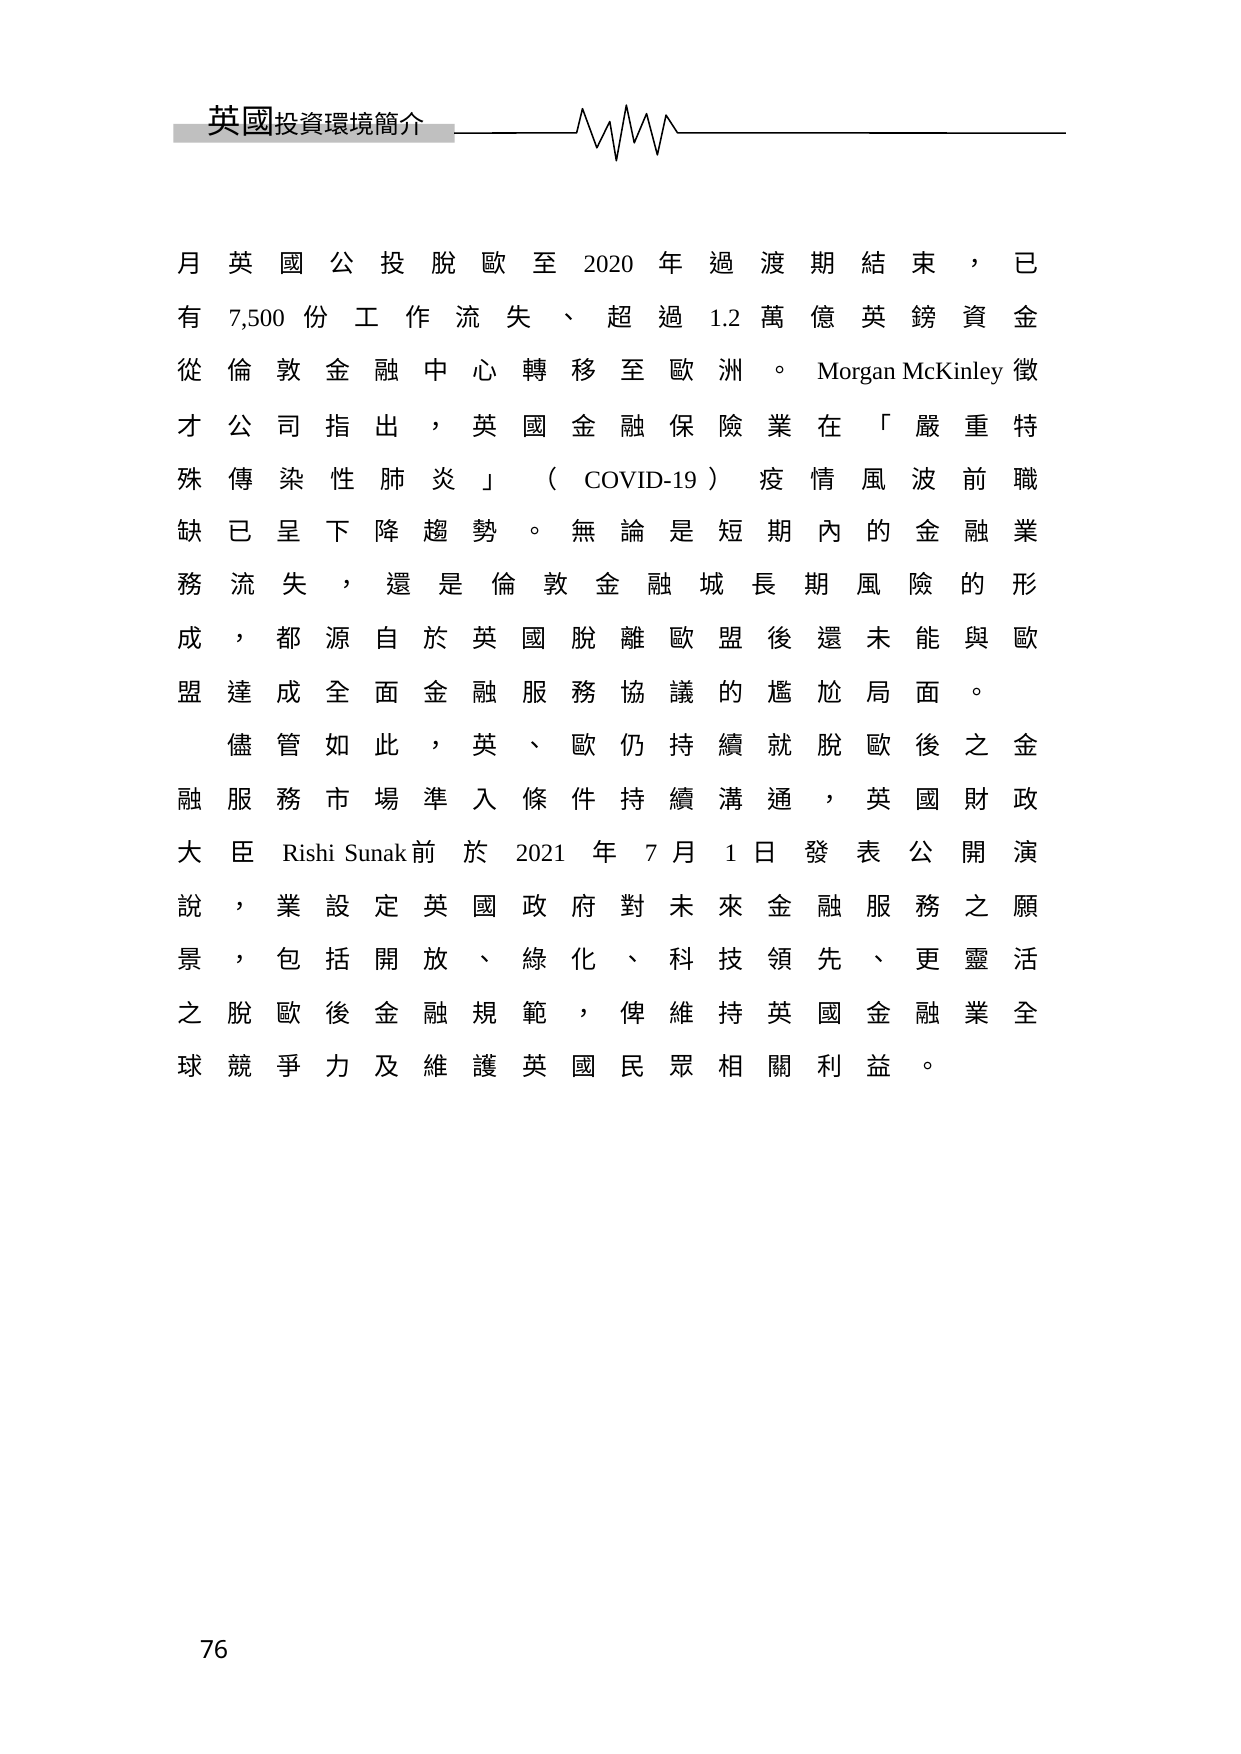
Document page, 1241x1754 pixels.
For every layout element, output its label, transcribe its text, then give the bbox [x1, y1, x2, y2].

text 月英國公投脫歐至2020年過渡期結束，已有7,500份工作流失、超過1.2萬億英鎊資金從倫敦金融中心轉移至歐洲。Morgan McKinley徵才公司指出，英國金融保險業在「嚴重特殊傳染性肺炎」（COVID-19）疫情風波前職缺已呈下降趨勢。無論是短期內的金融業務流失，還是倫敦金融城長期風險的形成，都源自於英國脫離歐盟後還未能與歐盟達成全面金融服務協議的尷尬局面。 [178, 237, 1063, 719]
text 儘管如此，英、歐仍持續就脫歐後之金融服務市場準入條件持續溝通，英國財政大臣Rishi Sunak前於2021年7月1日發表公開演說，業設定英國政府對未來金融服務之願景，包括開放、綠化、科技領先、更靈活之脫歐後金融規範，俾維持英國金融業全球競爭力及維護英國民眾相關利益。 [178, 719, 1063, 1094]
